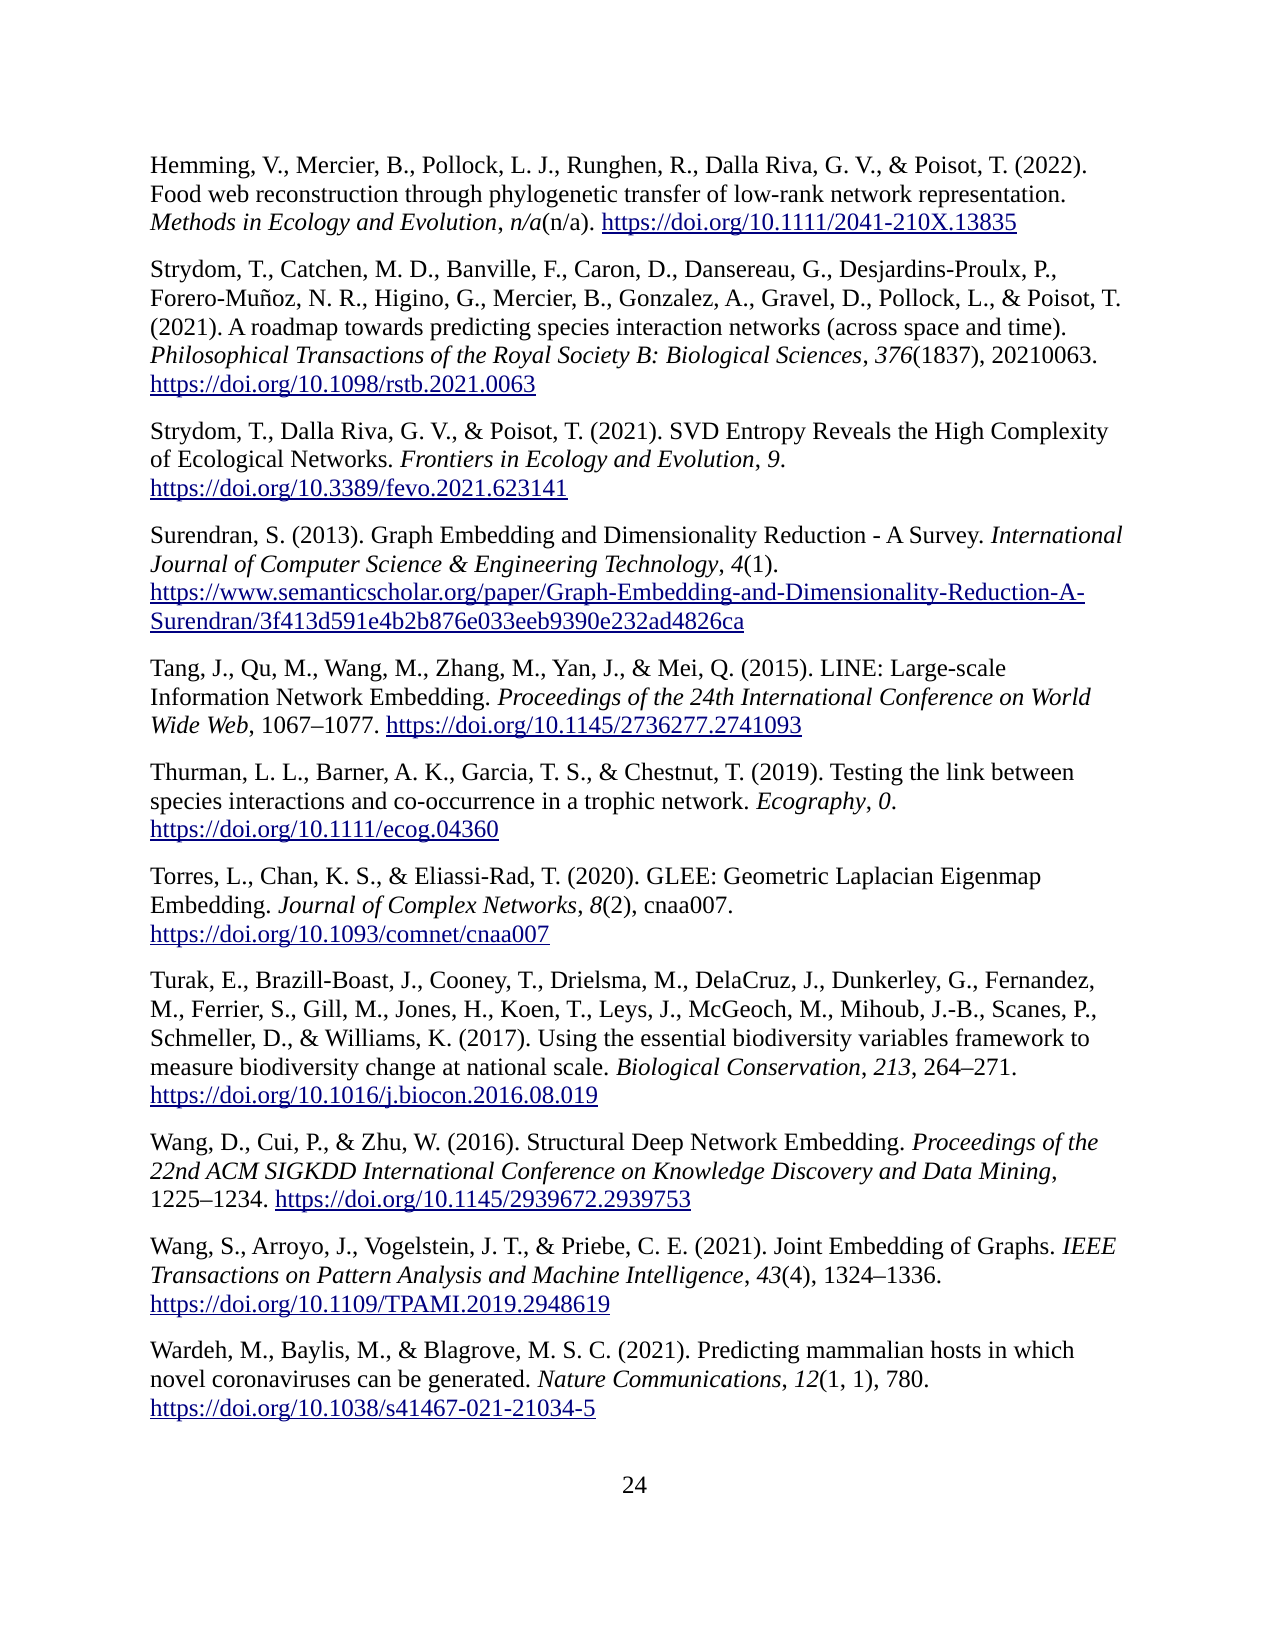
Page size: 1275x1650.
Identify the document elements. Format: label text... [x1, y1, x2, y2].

text Wang, S., Arroyo, J., Vogelstein, J. T., & Priebe, C. E. (2021). Joint Embedding of Graphs. IEEE Transactions on Pattern Analysis and Machine Intelligence, 43(4), 1324–1336. https://doi.org/10.1109/TPAMI.2019.2948619 [150, 1231, 1125, 1317]
text Strydom, T., Catchen, M. D., Banville, F., Caron, D., Dansereau, G., Desjardins-Proulx, P., Forero-Muñoz, N. R., Higino, G., Mercier, B., Gonzalez, A., Gravel, D., Pollock, L., & Poisot, T. (2021). A roadmap towards predicting species interaction networks (across space and time). Philosophical Transactions of the Royal Society B: Biological Sciences, 376(1837), 20210063. https://doi.org/10.1098/rstb.2021.0063 [150, 254, 1125, 398]
text Surendran, S. (2013). Graph Embedding and Dimensionality Reduction - A Survey. International Journal of Computer Science & Engineering Technology, 4(1). https://www.semanticscholar.org/paper/Graph-Embedding-and-Dimensionality-Reduction-A-Surendran/3f413d591e4b2b876e033eeb9390e232ad4826ca [150, 520, 1125, 635]
text Torres, L., Chan, K. S., & Eliassi-Rad, T. (2020). GLEE: Geometric Laplacian Eigenmap Embedding. Journal of Complex Networks, 8(2), cnaa007. https://doi.org/10.1093/comnet/cnaa007 [150, 861, 1125, 947]
text Thurman, L. L., Barner, A. K., Garcia, T. S., & Chestnut, T. (2019). Testing the link between species interactions and co-occurrence in a trophic network. Ecography, 0. https://doi.org/10.1111/ecog.04360 [150, 757, 1125, 843]
text Turak, E., Brazill-Boast, J., Cooney, T., Drielsma, M., DelaCruz, J., Dunkerley, G., Fernandez, M., Ferrier, S., Gill, M., Jones, H., Koen, T., Leys, J., McGeoch, M., Mihoub, J.-B., Scanes, P., Schmeller, D., & Williams, K. (2017). Using the essential biodiversity variables framework to measure biodiversity change at national scale. Biological Conservation, 213, 264–271. https://doi.org/10.1016/j.biocon.2016.08.019 [150, 965, 1125, 1109]
text Wang, D., Cui, P., & Zhu, W. (2016). Structural Deep Network Embedding. Proceedings of the 22nd ACM SIGKDD International Conference on Knowledge Discovery and Data Mining, 1225–1234. https://doi.org/10.1145/2939672.2939753 [150, 1127, 1125, 1213]
text Strydom, T., Dalla Riva, G. V., & Poisot, T. (2021). SVD Entropy Reveals the High Complexity of Ecological Networks. Frontiers in Ecology and Evolution, 9. https://doi.org/10.3389/fevo.2021.623141 [150, 416, 1125, 502]
text Tang, J., Qu, M., Wang, M., Zhang, M., Yan, J., & Mei, Q. (2015). LINE: Large-scale Information Network Embedding. Proceedings of the 24th International Conference on World Wide Web, 1067–1077. https://doi.org/10.1145/2736277.2741093 [150, 653, 1125, 739]
text Wardeh, M., Baylis, M., & Blagrove, M. S. C. (2021). Predicting mammalian hosts in which novel coronaviruses can be generated. Nature Communications, 12(1, 1), 780. https://doi.org/10.1038/s41467-021-21034-5 [150, 1335, 1125, 1422]
text Hemming, V., Mercier, B., Pollock, L. J., Runghen, R., Dalla Riva, G. V., & Poisot, T. (2022). Food web reconstruction through phylogenetic transfer of low-rank network representation. Methods in Ecology and Evolution, n/a(n/a). https://doi.org/10.1111/2041-210X.13835 [150, 150, 1125, 236]
